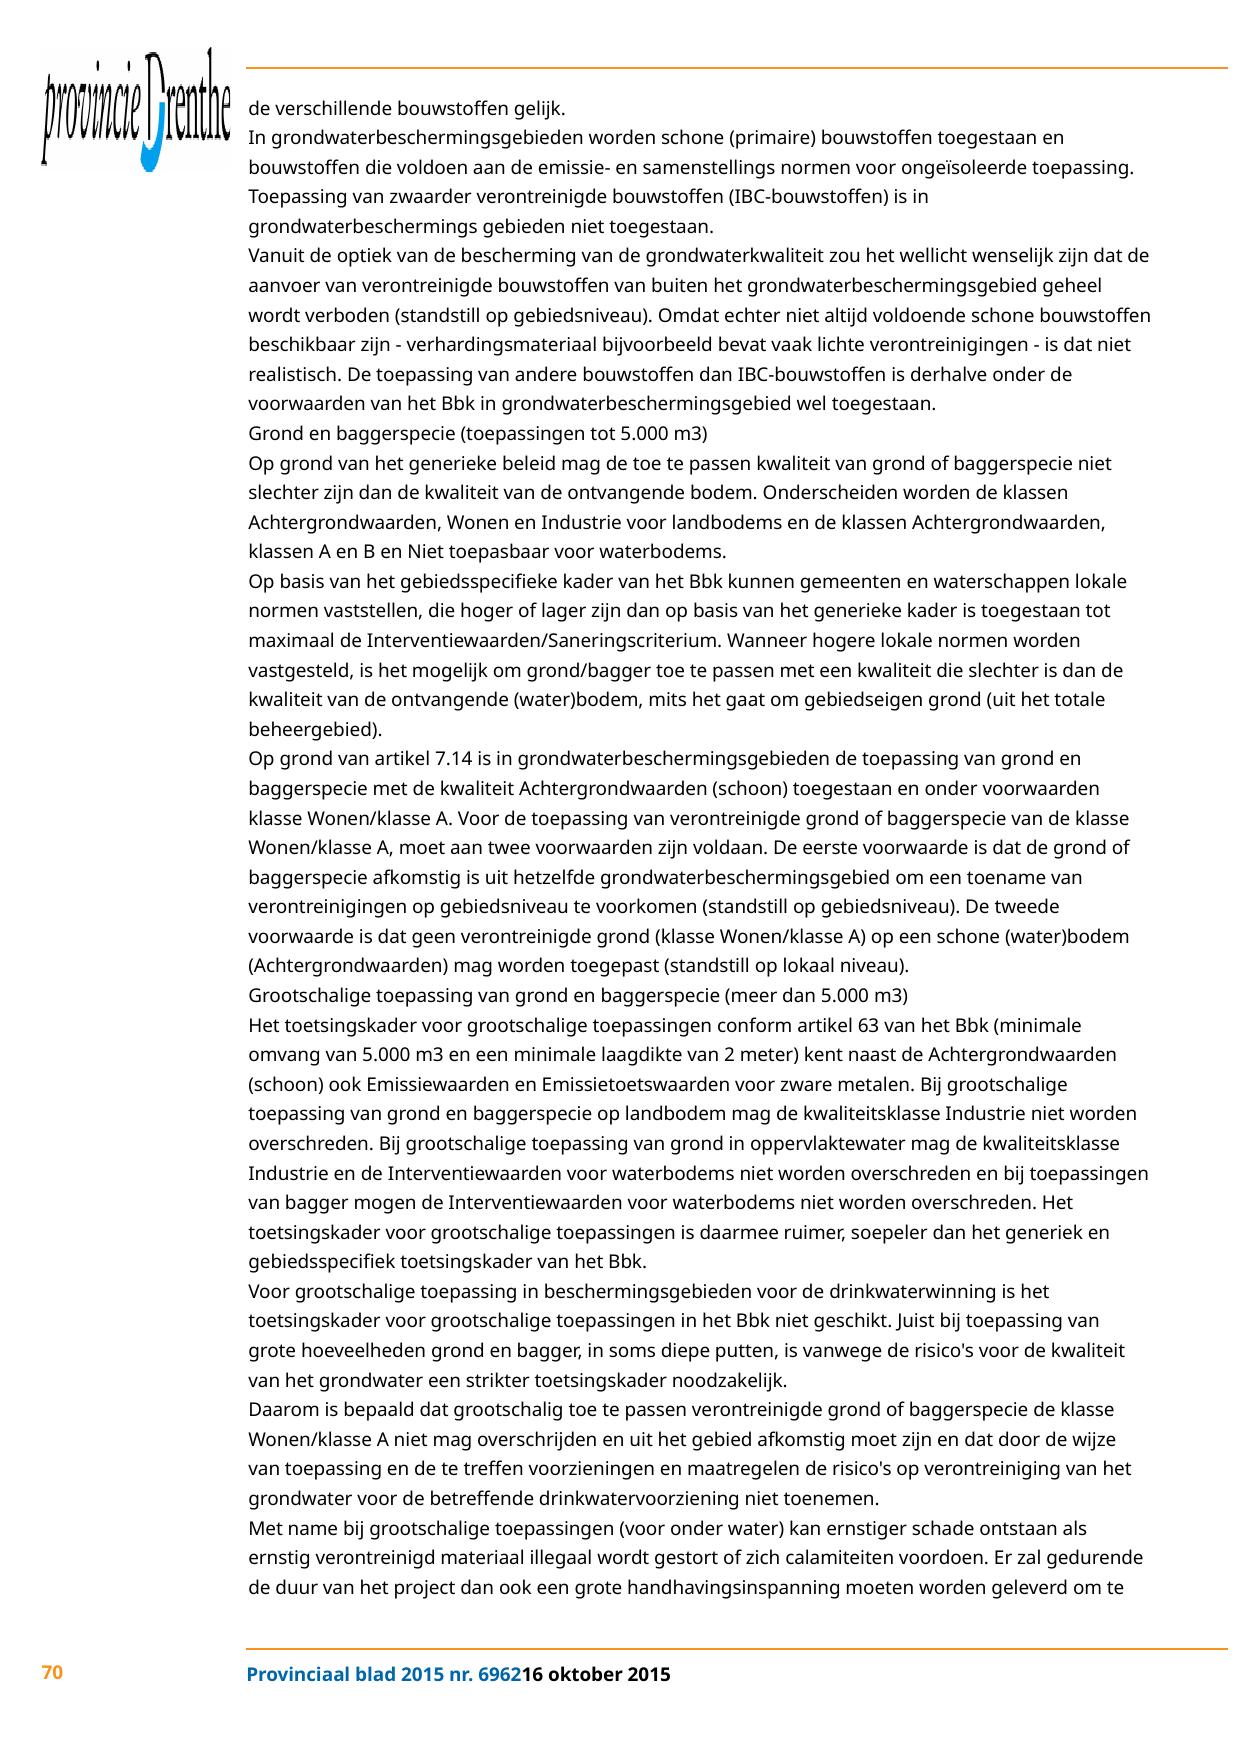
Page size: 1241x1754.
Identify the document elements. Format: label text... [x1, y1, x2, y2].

picture [41, 47, 231, 172]
text Grond en baggerspecie (toepassingen tot 5.000 m3) [248, 420, 1152, 446]
text Grootschalige toepassing van grond en baggerspecie (meer dan 5.000 m3) [248, 982, 1152, 1008]
text In grondwaterbeschermingsgebieden worden schone (primaire) bouwstoffen toegestaan en bouwstoffen die voldoen aan de emissie- en samenstellings normen voor ongeïsoleerde toepassing. Toepassing van zwaarder verontreinigde bouwstoffen (IBC-bouwstoffen) is in grondwaterbeschermings gebieden niet toegestaan. [248, 124, 1152, 239]
text Op grond van het generieke beleid mag de toe te passen kwaliteit van grond of baggerspecie niet slechter zijn dan de kwaliteit van de ontvangende bodem. Onderscheiden worden de klassen Achtergrondwaarden, Wonen en Industrie voor landbodems en de klassen Achtergrondwaarden, klassen A en B en Niet toepasbaar voor waterbodems. [248, 450, 1152, 564]
text Met name bij grootschalige toepassingen (voor onder water) kan ernstiger schade ontstaan als ernstig verontreinigd materiaal illegaal wordt gestort of zich calamiteiten voordoen. Er zal gedurende de duur van het project dan ook een grote handhavingsinspanning moeten worden geleverd om te [248, 1515, 1152, 1600]
text de verschillende bouwstoffen gelijk. [248, 95, 1152, 121]
text Voor grootschalige toepassing in beschermingsgebieden voor de drinkwaterwinning is het toetsingskader voor grootschalige toepassingen in het Bbk niet geschikt. Juist bij toepassing van grote hoeveelheden grond en bagger, in soms diepe putten, is vanwege de risico's voor de kwaliteit van het grondwater een strikter toetsingskader noodzakelijk. [248, 1278, 1152, 1393]
text Het toetsingskader voor grootschalige toepassingen conform artikel 63 van het Bbk (minimale omvang van 5.000 m3 en een minimale laagdikte van 2 meter) kent naast de Achtergrondwaarden (schoon) ook Emissiewaarden en Emissietoetswaarden voor zware metalen. Bij grootschalige toepassing van grond en baggerspecie op landbodem mag de kwaliteitsklasse Industrie niet worden overschreden. Bij grootschalige toepassing van grond in oppervlaktewater mag de kwaliteitsklasse Industrie en de Interventiewaarden voor waterbodems niet worden overschreden en bij toepassingen van bagger mogen de Interventiewaarden voor waterbodems niet worden overschreden. Het toetsingskader voor grootschalige toepassingen is daarmee ruimer, soepeler dan het generiek en gebiedsspecifiek toetsingskader van het Bbk. [248, 1012, 1152, 1274]
text Vanuit de optiek van de bescherming van de grondwaterkwaliteit zou het wellicht wenselijk zijn dat de aanvoer van verontreinigde bouwstoffen van buiten het grondwaterbeschermingsgebied geheel wordt verboden (standstill op gebiedsniveau). Omdat echter niet altijd voldoende schone bouwstoffen beschikbaar zijn - verhardingsmateriaal bijvoorbeeld bevat vaak lichte verontreinigingen - is dat niet realistisch. De toepassing van andere bouwstoffen dan IBC-bouwstoffen is derhalve onder de voorwaarden van het Bbk in grondwaterbeschermingsgebied wel toegestaan. [248, 243, 1152, 416]
text Op basis van het gebiedsspecifieke kader van het Bbk kunnen gemeenten en waterschappen lokale normen vaststellen, die hoger of lager zijn dan op basis van het generieke kader is toegestaan tot maximaal de Interventiewaarden/Saneringscriterium. Wanneer hogere lokale normen worden vastgesteld, is het mogelijk om grond/bagger toe te passen met een kwaliteit die slechter is dan de kwaliteit van de ontvangende (water)bodem, mits het gaat om gebiedseigen grond (uit het totale beheergebied). [248, 568, 1152, 742]
text Daarom is bepaald dat grootschalig toe te passen verontreinigde grond of baggerspecie de klasse Wonen/klasse A niet mag overschrijden en uit het gebied afkomstig moet zijn en dat door de wijze van toepassing en de te treffen voorzieningen en maatregelen de risico's op verontreiniging van het grondwater voor de betreffende drinkwatervoorziening niet toenemen. [248, 1396, 1152, 1511]
text Op grond van artikel 7.14 is in grondwaterbeschermingsgebieden de toepassing van grond en baggerspecie met de kwaliteit Achtergrondwaarden (schoon) toegestaan en onder voorwaarden klasse Wonen/klasse A. Voor de toepassing van verontreinigde grond of baggerspecie van de klasse Wonen/klasse A, moet aan twee voorwaarden zijn voldaan. De eerste voorwaarde is dat de grond of baggerspecie afkomstig is uit hetzelfde grondwaterbeschermingsgebied om een toename van verontreinigingen op gebiedsniveau te voorkomen (standstill op gebiedsniveau). De tweede voorwaarde is dat geen verontreinigde grond (klasse Wonen/klasse A) op een schone (water)bodem (Achtergrondwaarden) mag worden toegepast (standstill op lokaal niveau). [248, 746, 1152, 978]
